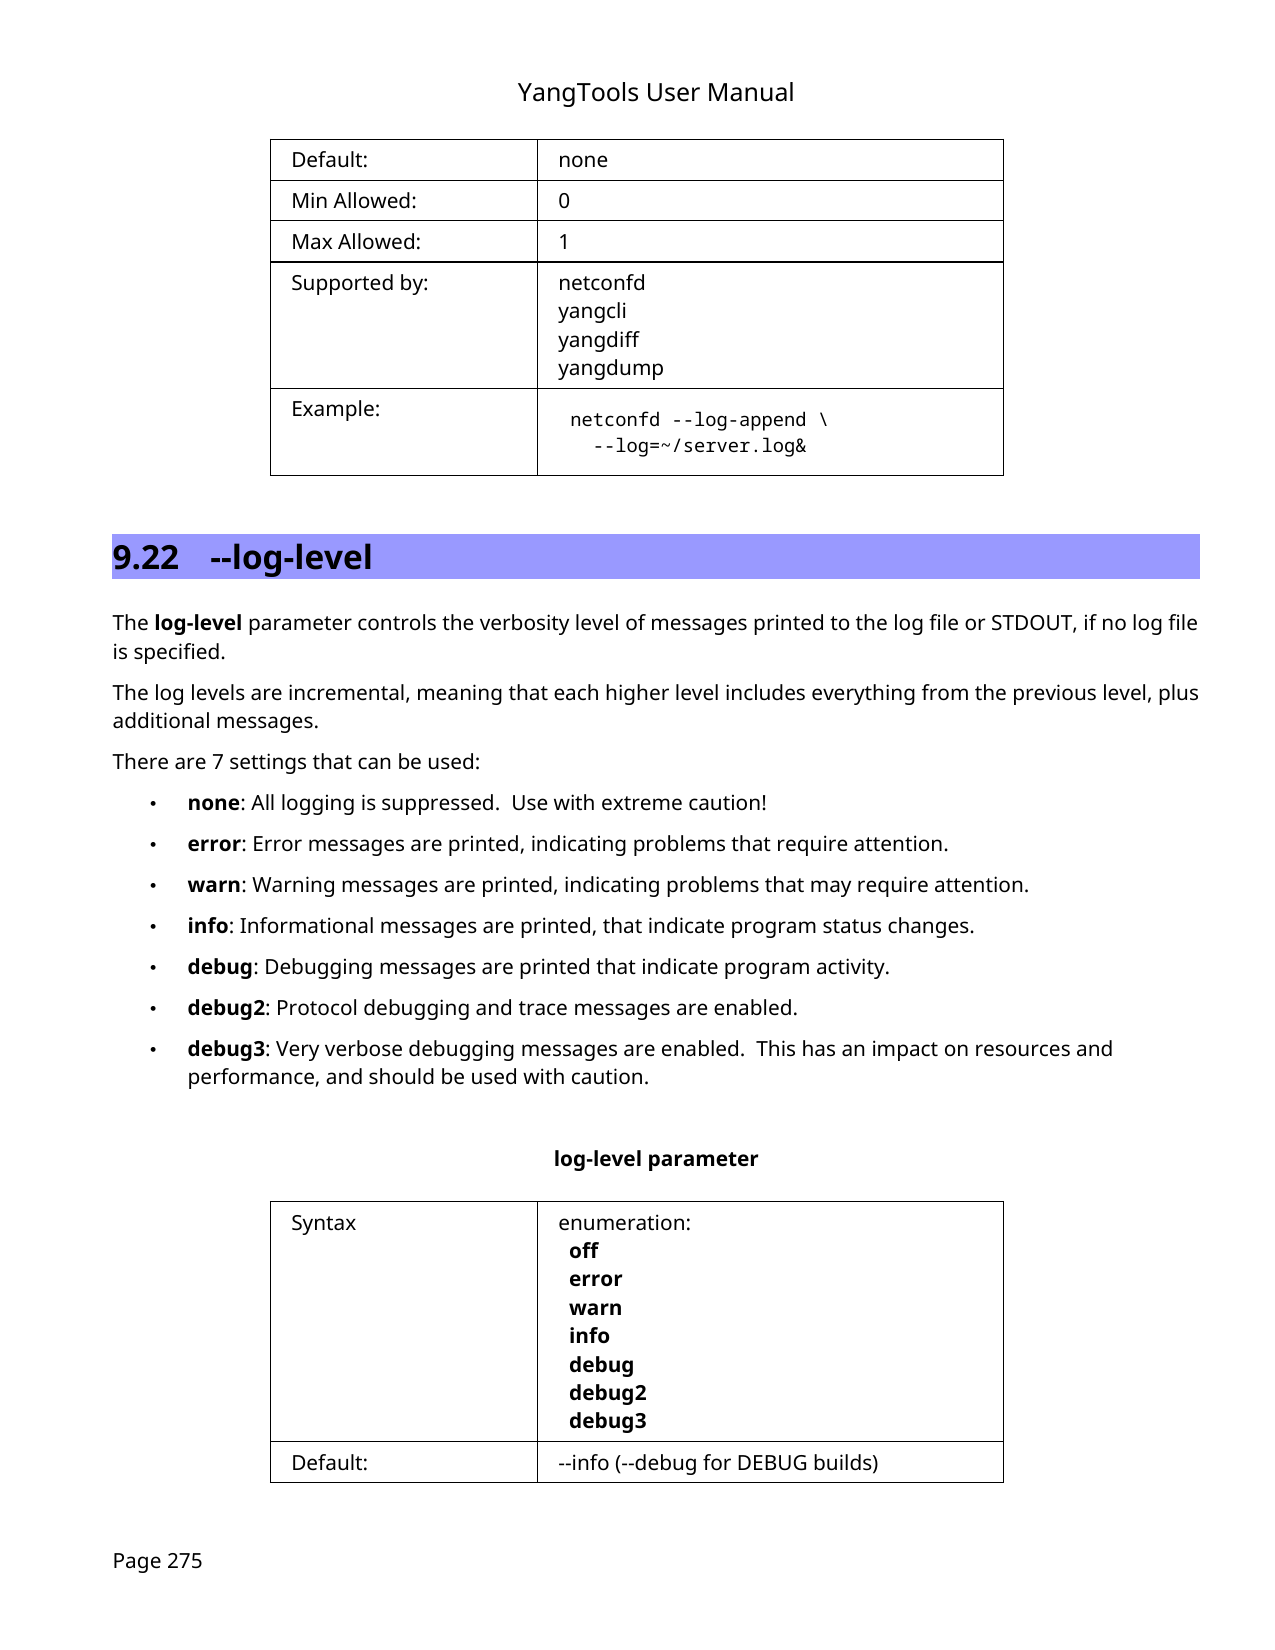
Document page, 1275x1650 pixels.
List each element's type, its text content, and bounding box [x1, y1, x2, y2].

table_cell 0 [538, 181, 1003, 220]
text The log-level parameter controls the verbosity level of messages printed to the log file or STDOUT, if no log file is specified. [112, 608, 1200, 665]
table_cell netconfd --log-append \ --log=~/server.log& [538, 389, 1003, 475]
table_cell 1 [538, 221, 1003, 261]
text The log levels are incremental, meaning that each higher level includes everything from the previous level, plus additional messages. [112, 678, 1200, 734]
subtitle log-level parameter [127, 1144, 1185, 1172]
list info: Informational messages are printed, that indicate program status changes. [150, 911, 1200, 939]
table_cell netconfd yangcli yangdiff yangdump [538, 263, 1003, 388]
table_cell Default: [271, 140, 537, 179]
table_header Syntax [271, 1202, 537, 1441]
list none: All logging is suppressed. Use with extreme caution! [150, 788, 1200, 816]
table_cell Max Allowed: [271, 221, 537, 261]
table_cell --info (--debug for DEBUG builds) [538, 1442, 1003, 1482]
list warn: Warning messages are printed, indicating problems that may require attention. [150, 870, 1200, 898]
list debug2: Protocol debugging and trace messages are enabled. [150, 993, 1200, 1021]
table_header enumeration: off error warn info debug debug2 debug3 [538, 1202, 1003, 1441]
subtitle --log-level [112, 534, 1200, 579]
table_cell Default: [271, 1442, 537, 1482]
table_cell none [538, 140, 1003, 179]
list debug: Debugging messages are printed that indicate program activity. [150, 952, 1200, 980]
text There are 7 settings that can be used: [112, 747, 1200, 776]
table_cell Supported by: [271, 263, 537, 388]
table_cell Min Allowed: [271, 181, 537, 220]
list debug3: Very verbose debugging messages are enabled. This has an impact on resources and performance, and should be used with caution. [150, 1034, 1200, 1091]
list error: Error messages are printed, indicating problems that require attention. [150, 829, 1200, 857]
table_cell Example: [271, 389, 537, 475]
